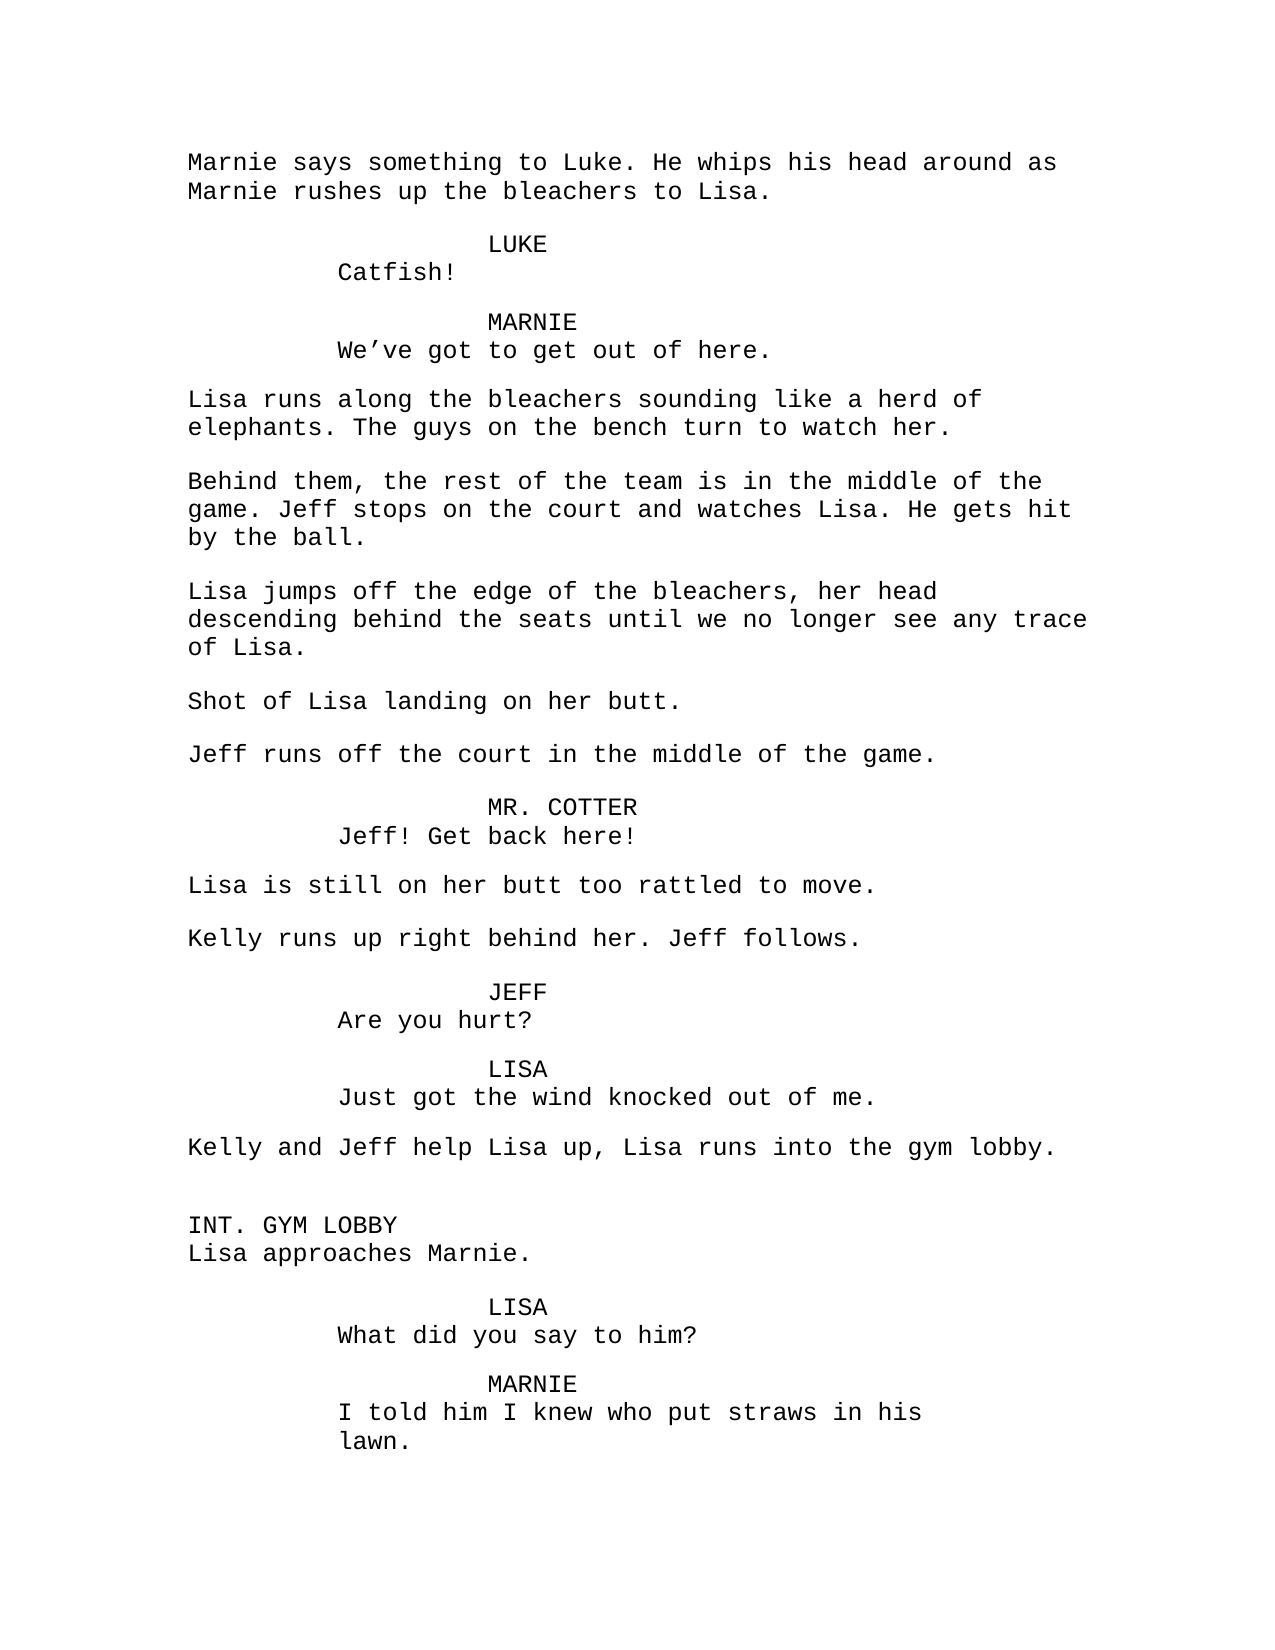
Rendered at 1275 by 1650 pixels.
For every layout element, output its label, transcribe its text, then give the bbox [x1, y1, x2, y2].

text Just got the wind knocked out of me. [337, 1085, 937, 1113]
text Kelly runs up right behind her. Jeff follows. [187, 926, 1087, 954]
text Catfish! [337, 260, 937, 288]
text LISA [187, 1057, 1087, 1085]
text Jeff runs off the court in the middle of the game. [187, 742, 1087, 770]
text Lisa jumps off the edge of the bleachers, her head descending behind the seats until we no longer see any trace of Lisa. [187, 578, 1087, 663]
text MARNIE [187, 1372, 1087, 1400]
subtitle INT. GYM LOBBY [187, 1212, 1087, 1241]
text I told him I knew who put straws in his lawn. [337, 1400, 937, 1457]
text MARNIE [187, 309, 1087, 337]
text Are you hurt? [337, 1007, 937, 1036]
text Shot of Lisa landing on her butt. [187, 688, 1087, 717]
text Lisa runs along the bleachers sounding like a herd of elephants. The guys on the bench turn to watch her. [187, 387, 1087, 443]
text MR. COTTER [187, 795, 1087, 823]
text Jeff! Get back here! [337, 823, 937, 852]
text What did you say to him? [337, 1322, 937, 1351]
text Lisa is still on her butt too rattled to move. [187, 872, 1087, 901]
text LUKE [187, 232, 1087, 260]
text JEFF [187, 979, 1087, 1007]
text Behind them, the rest of the team is in the middle of the game. Jeff stops on the court and watches Lisa. He gets hit by the ball. [187, 468, 1087, 553]
text We’ve got to get out of here. [337, 337, 937, 366]
text Marnie says something to Luke. He whips his head around as Marnie rushes up the bleachers to Lisa. [187, 150, 1087, 207]
text Kelly and Jeff help Lisa up, Lisa runs into the gym lobby. [187, 1134, 1087, 1162]
text Lisa approaches Marnie. [187, 1241, 1087, 1269]
text LISA [187, 1294, 1087, 1322]
